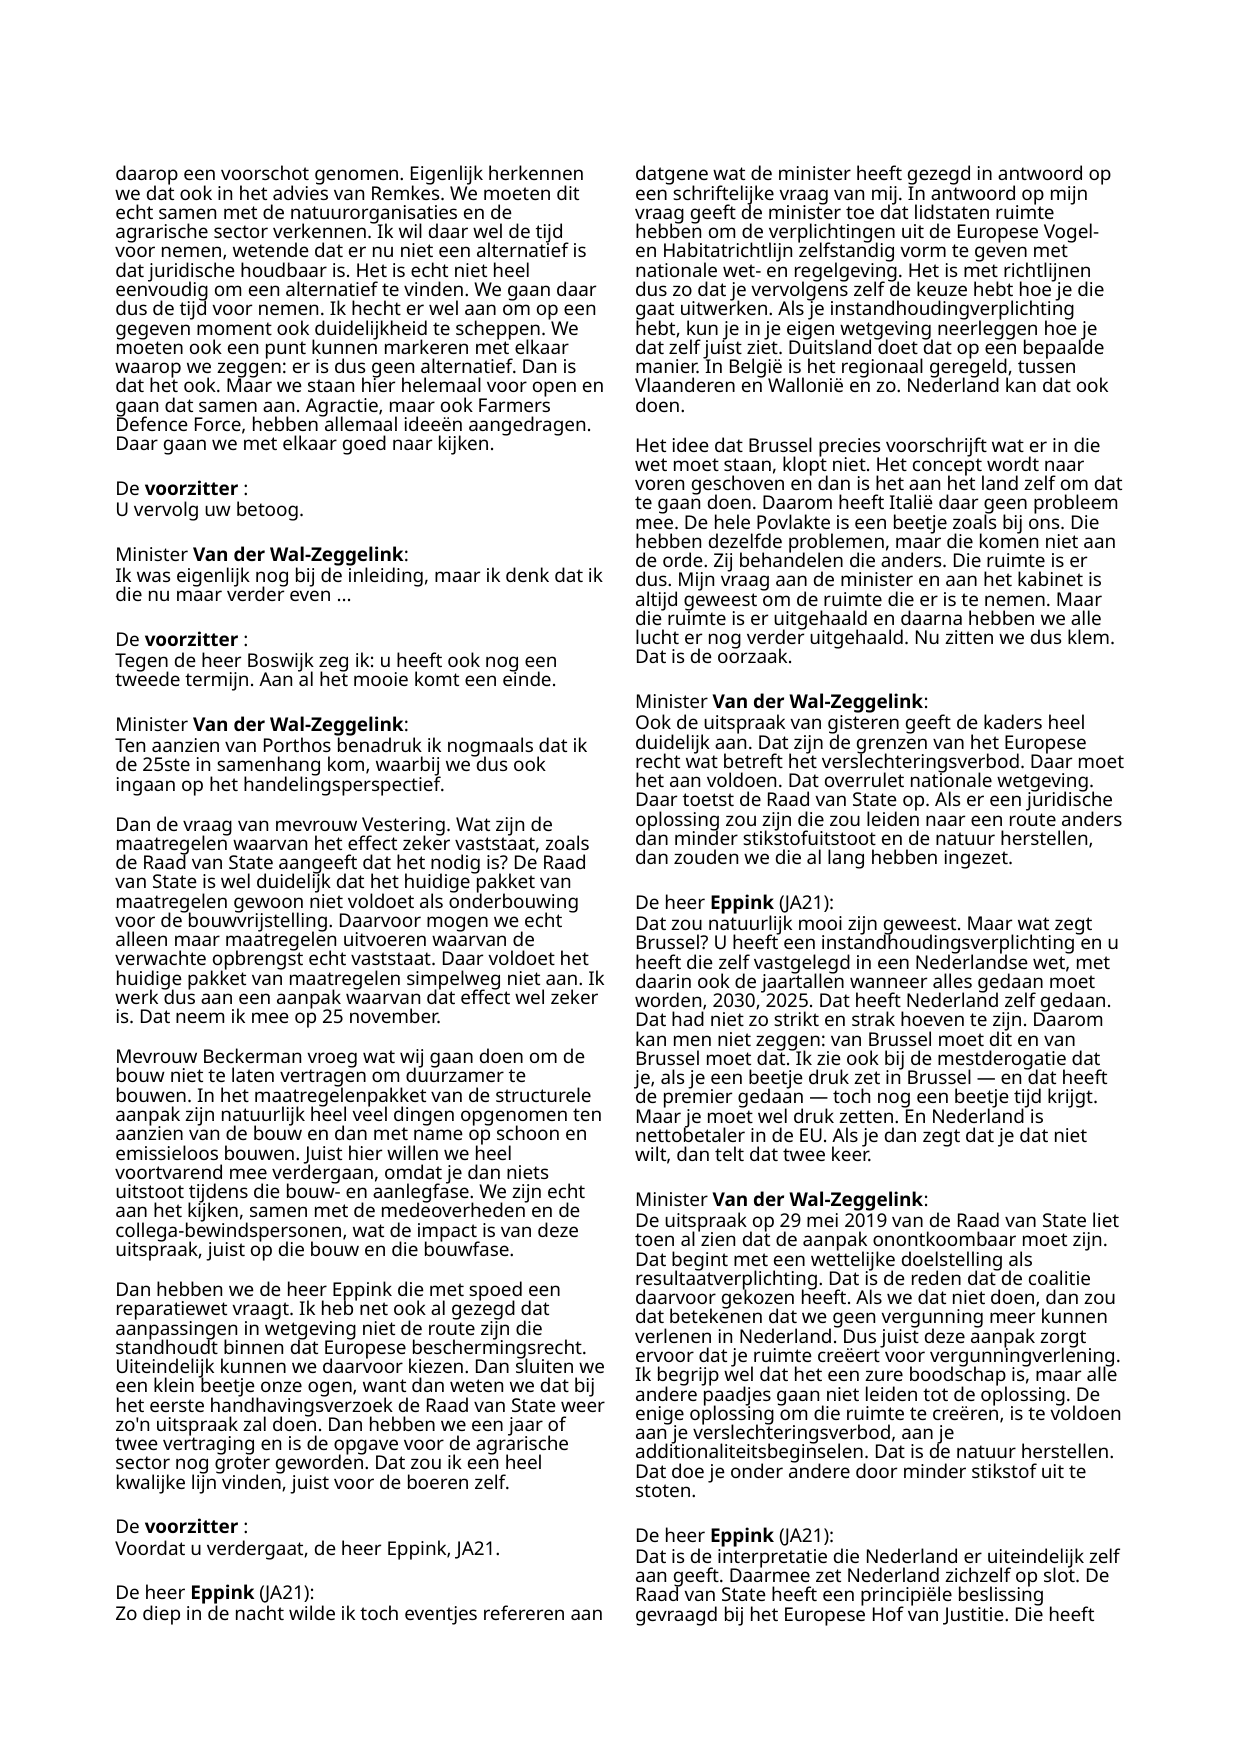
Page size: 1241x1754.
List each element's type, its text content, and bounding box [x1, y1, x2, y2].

text Voordat u verdergaat, de heer Eppink, JA21. [115, 1539, 605, 1559]
text Ik was eigenlijk nog bij de inleiding, maar ik denk dat ik die nu maar verder even ... [115, 567, 605, 605]
text Dan de vraag van mevrouw Vestering. Wat zijn de maatregelen waarvan het effect zeker vaststaat, zoals de Raad van State aangeeft dat het nodig is? De Raad van State is wel duidelijk dat het huidige pakket van maatregelen gewoon niet voldoet als onderbouwing voor de bouwvrijstelling. Daarvoor mogen we echt alleen maar maatregelen uitvoeren waarvan de verwachte opbrengst echt vaststaat. Daar voldoet het huidige pakket van maatregelen simpelweg niet aan. Ik werk dus aan een aanpak waarvan dat effect wel zeker is. Dat neem ik mee op 25 november. [115, 816, 605, 1027]
text Dan hebben we de heer Eppink die met spoed een reparatiewet vraagt. Ik heb net ook al gezegd dat aanpassingen in wetgeving niet de route zijn die standhoudt binnen dat Europese beschermingsrecht. Uiteindelijk kunnen we daarvoor kiezen. Dan sluiten we een klein beetje onze ogen, want dan weten we dat bij het eerste handhavingsverzoek de Raad van State weer zo'n uitspraak zal doen. Dan hebben we een jaar of twee vertraging en is de opgave voor de agrarische sector nog groter geworden. Dat zou ik een heel kwalijke lijn vinden, juist voor de boeren zelf. [115, 1281, 605, 1493]
text datgene wat de minister heeft gezegd in antwoord op een schriftelijke vraag van mij. In antwoord op mijn vraag geeft de minister toe dat lidstaten ruimte hebben om de verplichtingen uit de Europese Vogel- en Habitatrichtlijn zelfstandig vorm te geven met nationale wet- en regelgeving. Het is met richtlijnen dus zo dat je vervolgens zelf de keuze hebt hoe je die gaat uitwerken. Als je instandhoudingverplichting hebt, kun je in je eigen wetgeving neerleggen hoe je dat zelf juist ziet. Duitsland doet dat op een bepaalde manier. In België is het regionaal geregeld, tussen Vlaanderen en Wallonië en zo. Nederland kan dat ook doen. [635, 165, 1125, 416]
text Dat zou natuurlijk mooi zijn geweest. Maar wat zegt Brussel? U heeft een instandhoudingsverplichting en u heeft die zelf vastgelegd in een Nederlandse wet, met daarin ook de jaartallen wanneer alles gedaan moet worden, 2030, 2025. Dat heeft Nederland zelf gedaan. Dat had niet zo strikt en strak hoeven te zijn. Daarom kan men niet zeggen: van Brussel moet dit en van Brussel moet dat. Ik zie ook bij de mestderogatie dat je, als je een beetje druk zet in Brussel — en dat heeft de premier gedaan — toch nog een beetje tijd krijgt. Maar je moet wel druk zetten. En Nederland is nettobetaler in de EU. Als je dan zegt dat je dat niet wilt, dan telt dat twee keer. [635, 915, 1125, 1166]
text Minister Van der Wal-Zeggelink: [635, 1186, 1125, 1212]
text De heer Eppink (JA21): [635, 1522, 1125, 1548]
text Zo diep in de nacht wilde ik toch eventjes refereren aan [115, 1605, 605, 1624]
text Minister Van der Wal-Zeggelink: [115, 711, 605, 737]
text De voorzitter : [115, 1514, 605, 1539]
text De heer Eppink (JA21): [635, 889, 1125, 915]
text Minister Van der Wal-Zeggelink: [115, 541, 605, 567]
text Mevrouw Beckerman vroeg wat wij gaan doen om de bouw niet te laten vertragen om duurzamer te bouwen. In het maatregelenpakket van de structurele aanpak zijn natuurlijk heel veel dingen opgenomen ten aanzien van de bouw en dan met name op schoon en emissieloos bouwen. Juist hier willen we heel voortvarend mee verdergaan, omdat je dan niets uitstoot tijdens die bouw- en aanlegfase. We zijn echt aan het kijken, samen met de medeoverheden en de collega-bewindspersonen, wat de impact is van deze uitspraak, juist op die bouw en die bouwfase. [115, 1048, 605, 1260]
text daarop een voorschot genomen. Eigenlijk herkennen we dat ook in het advies van Remkes. We moeten dit echt samen met de natuurorganisaties en de agrarische sector verkennen. Ik wil daar wel de tijd voor nemen, wetende dat er nu niet een alternatief is dat juridische houdbaar is. Het is echt niet heel eenvoudig om een alternatief te vinden. We gaan daar dus de tijd voor nemen. Ik hecht er wel aan om op een gegeven moment ook duidelijkheid te scheppen. We moeten ook een punt kunnen markeren met elkaar waarop we zeggen: er is dus geen alternatief. Dan is dat het ook. Maar we staan hier helemaal voor open en gaan dat samen aan. Agractie, maar ook Farmers Defence Force, hebben allemaal ideeën aangedragen. Daar gaan we met elkaar goed naar kijken. [115, 165, 605, 454]
text De uitspraak op 29 mei 2019 van de Raad van State liet toen al zien dat de aanpak onontkoombaar moet zijn. Dat begint met een wettelijke doelstelling als resultaatverplichting. Dat is de reden dat de coalitie daarvoor gekozen heeft. Als we dat niet doen, dan zou dat betekenen dat we geen vergunning meer kunnen verlenen in Nederland. Dus juist deze aanpak zorgt ervoor dat je ruimte creëert voor vergunningverlening. Ik begrijp wel dat het een zure boodschap is, maar alle andere paadjes gaan niet leiden tot de oplossing. De enige oplossing om die ruimte te creëren, is te voldoen aan je verslechteringsverbod, aan je additionaliteitsbeginselen. Dat is de natuur herstellen. Dat doe je onder andere door minder stikstof uit te stoten. [635, 1212, 1125, 1501]
text Het idee dat Brussel precies voorschrijft wat er in die wet moet staan, klopt niet. Het concept wordt naar voren geschoven en dan is het aan het land zelf om dat te gaan doen. Daarom heeft Italië daar geen probleem mee. De hele Povlakte is een beetje zoals bij ons. Die hebben dezelfde problemen, maar die komen niet aan de orde. Zij behandelen die anders. Die ruimte is er dus. Mijn vraag aan de minister en aan het kabinet is altijd geweest om de ruimte die er is te nemen. Maar die ruimte is er uitgehaald en daarna hebben we alle lucht er nog verder uitgehaald. Nu zitten we dus klem. Dat is de oorzaak. [635, 437, 1125, 668]
text De voorzitter : [115, 626, 605, 652]
text Ten aanzien van Porthos benadruk ik nogmaals dat ik de 25ste in samenhang kom, waarbij we dus ook ingaan op het handelingsperspectief. [115, 737, 605, 795]
text Dat is de interpretatie die Nederland er uiteindelijk zelf aan geeft. Daarmee zet Nederland zichzelf op slot. De Raad van State heeft een principiële beslissing gevraagd bij het Europese Hof van Justitie. Die heeft [635, 1548, 1125, 1625]
text Ook de uitspraak van gisteren geeft de kaders heel duidelijk aan. Dat zijn de grenzen van het Europese recht wat betreft het verslechteringsverbod. Daar moet het aan voldoen. Dat overrulet nationale wetgeving. Daar toetst de Raad van State op. Als er een juridische oplossing zou zijn die zou leiden naar een route anders dan minder stikstofuitstoot en de natuur herstellen, dan zouden we die al lang hebben ingezet. [635, 714, 1125, 868]
text U vervolg uw betoog. [115, 501, 605, 520]
text Tegen de heer Boswijk zeg ik: u heeft ook nog een tweede termijn. Aan al het mooie komt een einde. [115, 652, 605, 690]
text De heer Eppink (JA21): [115, 1579, 605, 1605]
text De voorzitter : [115, 475, 605, 501]
text Minister Van der Wal-Zeggelink: [635, 689, 1125, 714]
